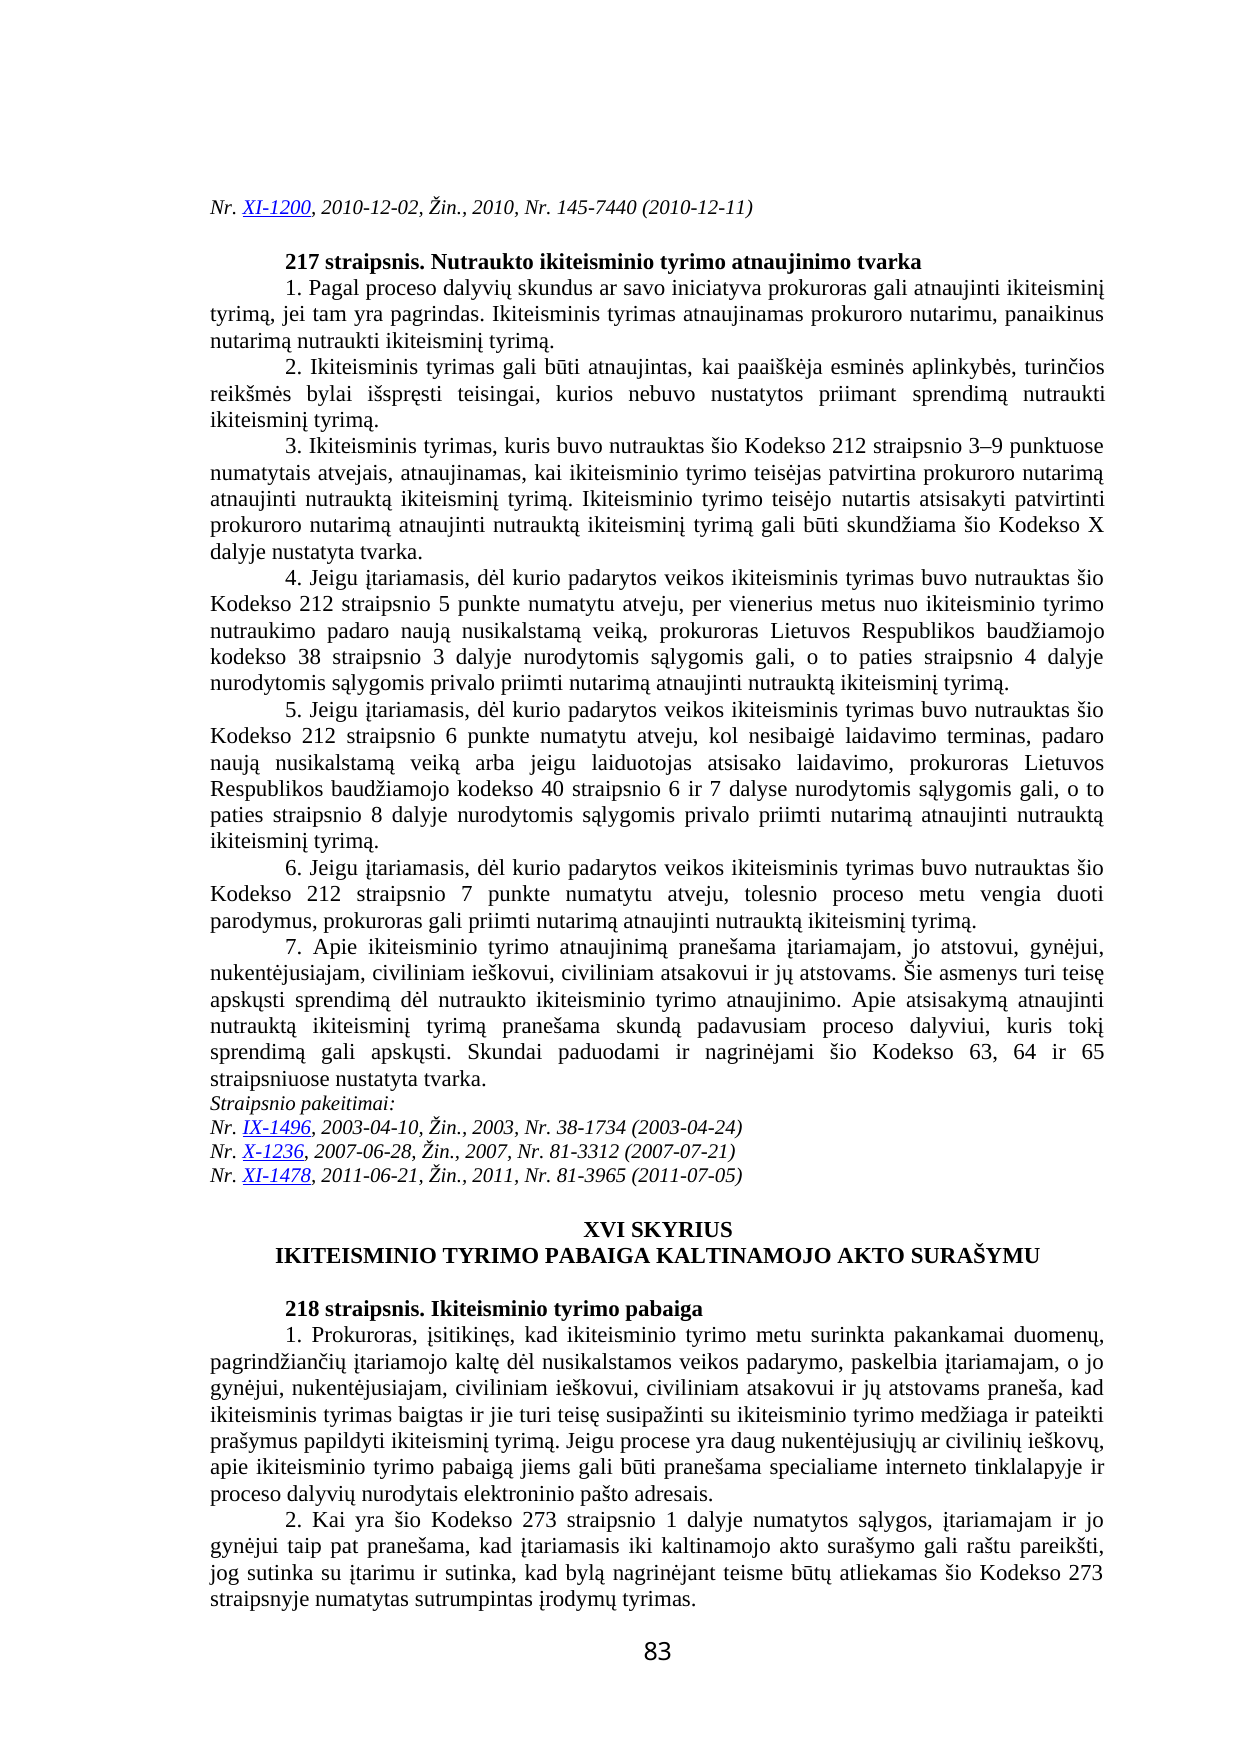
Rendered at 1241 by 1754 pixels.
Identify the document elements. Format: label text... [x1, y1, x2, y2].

text 217 straipsnis. Nutraukto ikiteisminio tyrimo atnaujinimo tvarka [210, 248, 1106, 274]
text 2. Kai yra šio Kodekso 273 straipsnio 1 dalyje numatytos sąlygos, įtariamajam ir jo gynėjui taip pat pranešama, kad įtariamasis iki kaltinamojo akto surašymo gali raštu pareikšti, jog sutinka su įtarimu ir sutinka, kad bylą nagrinėjant teisme būtų atliekamas šio Kodekso 273 straipsnyje numatytas sutrumpintas įrodymų tyrimas. [210, 1506, 1106, 1611]
text 1. Prokuroras, įsitikinęs, kad ikiteisminio tyrimo metu surinkta pakankamai duomenų, pagrindžiančių įtariamojo kaltę dėl nusikalstamos veikos padarymo, paskelbia įtariamajam, o jo gynėjui, nukentėjusiajam, civiliniam ieškovui, civiliniam atsakovui ir jų atstovams praneša, kad ikiteisminis tyrimas baigtas ir jie turi teisę susipažinti su ikiteisminio tyrimo medžiaga ir pateikti prašymus papildyti ikiteisminį tyrimą. Jeigu procese yra daug nukentėjusiųjų ar civilinių ieškovų, apie ikiteisminio tyrimo pabaigą jiems gali būti pranešama specialiame interneto tinklalapyje ir proceso dalyvių nurodytais elektroninio pašto adresais. [210, 1322, 1106, 1506]
text Nr. IX-1496, 2003-04-10, Žin., 2003, Nr. 38-1734 (2003-04-24) [210, 1115, 1106, 1139]
text 218 straipsnis. Ikiteisminio tyrimo pabaiga [210, 1295, 1106, 1322]
text 2. Ikiteisminis tyrimas gali būti atnaujintas, kai paaiškėja esminės aplinkybės, turinčios reikšmės bylai išspręsti teisingai, kurios nebuvo nustatytos priimant sprendimą nutraukti ikiteisminį tyrimą. [210, 353, 1106, 432]
text 6. Jeigu įtariamasis, dėl kurio padarytos veikos ikiteisminis tyrimas buvo nutrauktas šio Kodekso 212 straipsnio 7 punkte numatytu atveju, tolesnio proceso metu vengia duoti parodymus, prokuroras gali priimti nutarimą atnaujinti nutrauktą ikiteisminį tyrimą. [210, 854, 1106, 933]
text Nr. X-1236, 2007-06-28, Žin., 2007, Nr. 81-3312 (2007-07-21) [210, 1139, 1106, 1163]
text 1. Pagal proceso dalyvių skundus ar savo iniciatyva prokuroras gali atnaujinti ikiteisminį tyrimą, jei tam yra pagrindas. Ikiteisminis tyrimas atnaujinamas prokuroro nutarimu, panaikinus nutarimą nutraukti ikiteisminį tyrimą. [210, 274, 1106, 353]
text 4. Jeigu įtariamasis, dėl kurio padarytos veikos ikiteisminis tyrimas buvo nutrauktas šio Kodekso 212 straipsnio 5 punkte numatytu atveju, per vienerius metus nuo ikiteisminio tyrimo nutraukimo padaro naują nusikalstamą veiką, prokuroras Lietuvos Respublikos baudžiamojo kodekso 38 straipsnio 3 dalyje nurodytomis sąlygomis gali, o to paties straipsnio 4 dalyje nurodytomis sąlygomis privalo priimti nutarimą atnaujinti nutrauktą ikiteisminį tyrimą. [210, 564, 1106, 696]
text Nr. XI-1478, 2011-06-21, Žin., 2011, Nr. 81-3965 (2011-07-05) [210, 1163, 1106, 1187]
text Nr. XI-1200, 2010-12-02, Žin., 2010, Nr. 145-7440 (2010-12-11) [210, 195, 1106, 219]
text 5. Jeigu įtariamasis, dėl kurio padarytos veikos ikiteisminis tyrimas buvo nutrauktas šio Kodekso 212 straipsnio 6 punkte numatytu atveju, kol nesibaigė laidavimo terminas, padaro naują nusikalstamą veiką arba jeigu laiduotojas atsisako laidavimo, prokuroras Lietuvos Respublikos baudžiamojo kodekso 40 straipsnio 6 ir 7 dalyse nurodytomis sąlygomis gali, o to paties straipsnio 8 dalyje nurodytomis sąlygomis privalo priimti nutarimą atnaujinti nutrauktą ikiteisminį tyrimą. [210, 696, 1106, 854]
text 7. Apie ikiteisminio tyrimo atnaujinimą pranešama įtariamajam, jo atstovui, gynėjui, nukentėjusiajam, civiliniam ieškovui, civiliniam atsakovui ir jų atstovams. Šie asmenys turi teisę apskųsti sprendimą dėl nutraukto ikiteisminio tyrimo atnaujinimo. Apie atsisakymą atnaujinti nutrauktą ikiteisminį tyrimą pranešama skundą padavusiam proceso dalyviui, kuris tokį sprendimą gali apskųsti. Skundai paduodami ir nagrinėjami šio Kodekso 63, 64 ir 65 straipsniuose nustatyta tvarka. [210, 933, 1106, 1091]
subtitle XVI skyrius [210, 1216, 1106, 1242]
text 3. Ikiteisminis tyrimas, kuris buvo nutrauktas šio Kodekso 212 straipsnio 3–9 punktuose numatytais atvejais, atnaujinamas, kai ikiteisminio tyrimo teisėjas patvirtina prokuroro nutarimą atnaujinti nutrauktą ikiteisminį tyrimą. Ikiteisminio tyrimo teisėjo nutartis atsisakyti patvirtinti prokuroro nutarimą atnaujinti nutrauktą ikiteisminį tyrimą gali būti skundžiama šio Kodekso X dalyje nustatyta tvarka. [210, 432, 1106, 564]
text Straipsnio pakeitimai: [210, 1091, 1106, 1115]
text Ikiteisminio tyrimo pabaiga kaltinamojo akto surašymu [210, 1242, 1106, 1269]
